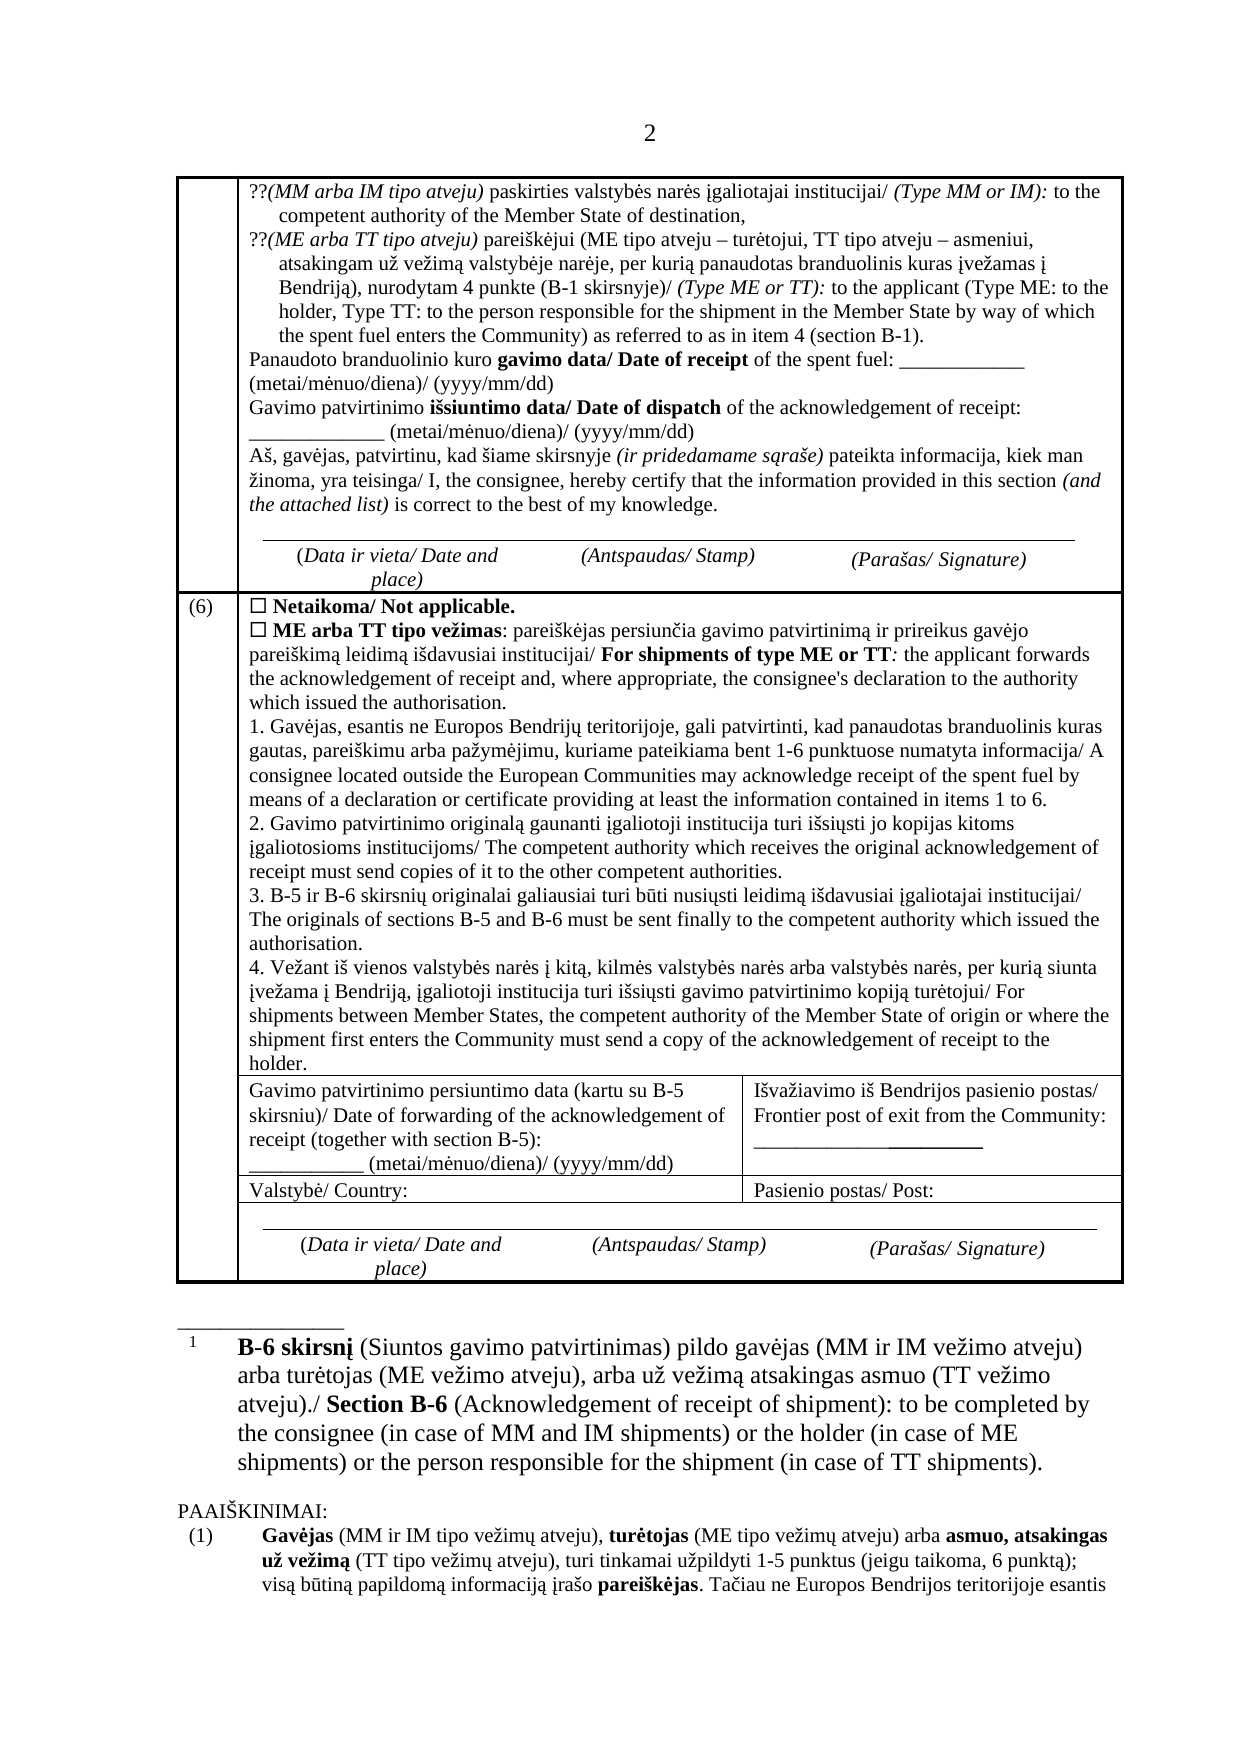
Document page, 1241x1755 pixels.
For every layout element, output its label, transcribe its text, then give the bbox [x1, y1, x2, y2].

table_cell (Antspaudas/ Stamp) [541, 1230, 819, 1280]
text PAAIŠKINIMAI: [177, 1499, 1122, 1523]
table_header Gavėjas (MM ir IM tipo vežimų atveju), turėtojas (ME tipo vežimų atveju) arba asmuo, atsakingas už vežimą (TT tipo vežimų atveju), turi tinkamai užpildyti 1-5 punktus (jeigu taikoma, 6 punktą); visą būtiną papildomą informaciją įrašo pareiškėjas. Tačiau ne Europos Bendrijos teritorijoje esantis [250, 1524, 1122, 1596]
table_cell Išvažiavimo iš Bendrijos pasienio postas/ Frontier post of exit from the Community: ______________________ [743, 1076, 1121, 1175]
table_cell [] Netaikoma/ Not applicable. [] ME arba TT tipo vežimas: pareiškėjas persiunčia gavimo patvirtinimą ir prireikus gavėjo pareiškimą leidimą išdavusiai institucijai/ For shipments of type ME or TT: the applicant forwards the acknowledgement of receipt and, where appropriate, the consignee's declaration to the authority which issued the authorisation. 1. Gavėjas, esantis ne Europos Bendrijų teritorijoje, gali patvirtinti, kad panaudotas branduolinis kuras gautas, pareiškimu arba pažymėjimu, kuriame pateikiama bent 1-6 punktuose numatyta informacija/ A consignee located outside the European Communities may acknowledge receipt of the spent fuel by means of a declaration or certificate providing at least the information contained in items 1 to 6. 2. Gavimo patvirtinimo originalą gaunanti įgaliotoji institucija turi išsiųsti jo kopijas kitoms įgaliotosioms institucijoms/ The competent authority which receives the original acknowledgement of receipt must send copies of it to the other competent authorities. 3. B-5 ir B-6 skirsnių originalai galiausiai turi būti nusiųsti leidimą išdavusiai įgaliotajai institucijai/ The originals of sections B-5 and B-6 must be sent finally to the competent authority which issued the authorisation. 4. Vežant iš vienos valstybės narės į kitą, kilmės valstybės narės arba valstybės narės, per kurią siunta įvežama į Bendriją, įgaliotoji institucija turi išsiųsti gavimo patvirtinimo kopiją turėtojui/ For shipments between Member States, the competent authority of the Member State of origin or where the shipment first enters the Community must send a copy of the acknowledgement of receipt to the holder. [239, 594, 1121, 1075]
table_cell [179, 179, 237, 591]
table_cell [239, 1203, 742, 1229]
table_cell [239, 540, 263, 591]
table_header (1) [177, 1524, 250, 1596]
table_cell (Parašas/ Signature) [819, 1230, 1097, 1280]
table_header B-6 skirsnį (Siuntos gavimo patvirtinimas) pildo gavėjas (MM ir IM vežimo atveju) arba turėtojas (ME vežimo atveju), arba už vežimą atsakingas asmuo (TT vežimo atveju)./ Section B-6 (Acknowledgement of receipt of shipment): to be completed by the consignee (in case of MM and IM shipments) or the holder (in case of ME shipments) or the person responsible for the shipment (in case of TT shipments). [226, 1332, 1122, 1475]
table_header 1 [177, 1332, 226, 1475]
table_cell (Parašas/ Signature) [804, 541, 1075, 591]
table_cell (MM arba IM tipo atveju) paskirties valstybės narės įgaliotajai institucijai/ (Type MM or IM): to the competent authority of the Member State of destination, (ME arba TT tipo atveju) pareiškėjui (ME tipo atveju – turėtojui, TT tipo atveju – asmeniui, atsakingam už vežimą valstybėje narėje, per kurią panaudotas branduolinis kuras įvežamas į Bendriją), nurodytam 4 punkte (B-1 skirsnyje)/ (Type ME or TT): to the applicant (Type ME: to the holder, Type TT: to the person responsible for the shipment in the Member State by way of which the spent fuel enters the Community) as referred to as in item 4 (section B-1). Panaudoto branduolinio kuro gavimo data/ Date of receipt of the spent fuel: ____________ (metai/mėnuo/diena)/ (yyyy/mm/dd) Gavimo patvirtinimo išsiuntimo data/ Date of dispatch of the acknowledgement of receipt: _____________ (metai/mėnuo/diena)/ (yyyy/mm/dd) Aš, gavėjas, patvirtinu, kad šiame skirsnyje (ir pridedamame sąraše) pateikta informacija, kiek man žinoma, yra teisinga/ I, the consignee, hereby certify that the information provided in this section (and the attached list) is correct to the best of my knowledge. [239, 179, 1121, 540]
table_cell Pasienio postas/ Post: [743, 1176, 1121, 1202]
table_cell [742, 1203, 1121, 1229]
table_cell (Antspaudas/ Stamp) [534, 541, 804, 591]
table_cell [1097, 1229, 1121, 1280]
table_cell (6) [179, 594, 237, 1280]
table_cell (Data ir vieta/ Date and place) [263, 541, 533, 591]
table_cell [1075, 540, 1121, 591]
table_cell [239, 1229, 263, 1280]
table_cell (Data ir vieta/ Date and place) [263, 1230, 541, 1280]
table_cell Gavimo patvirtinimo persiuntimo data (kartu su B-5 skirsniu)/ Date of forwarding of the acknowledgement of receipt (together with section B-5): ___________ (metai/mėnuo/diena)/ (yyyy/mm/dd) [239, 1076, 742, 1175]
text ________________ [177, 1307, 1122, 1332]
table_cell Valstybė/ Country: [239, 1176, 742, 1202]
